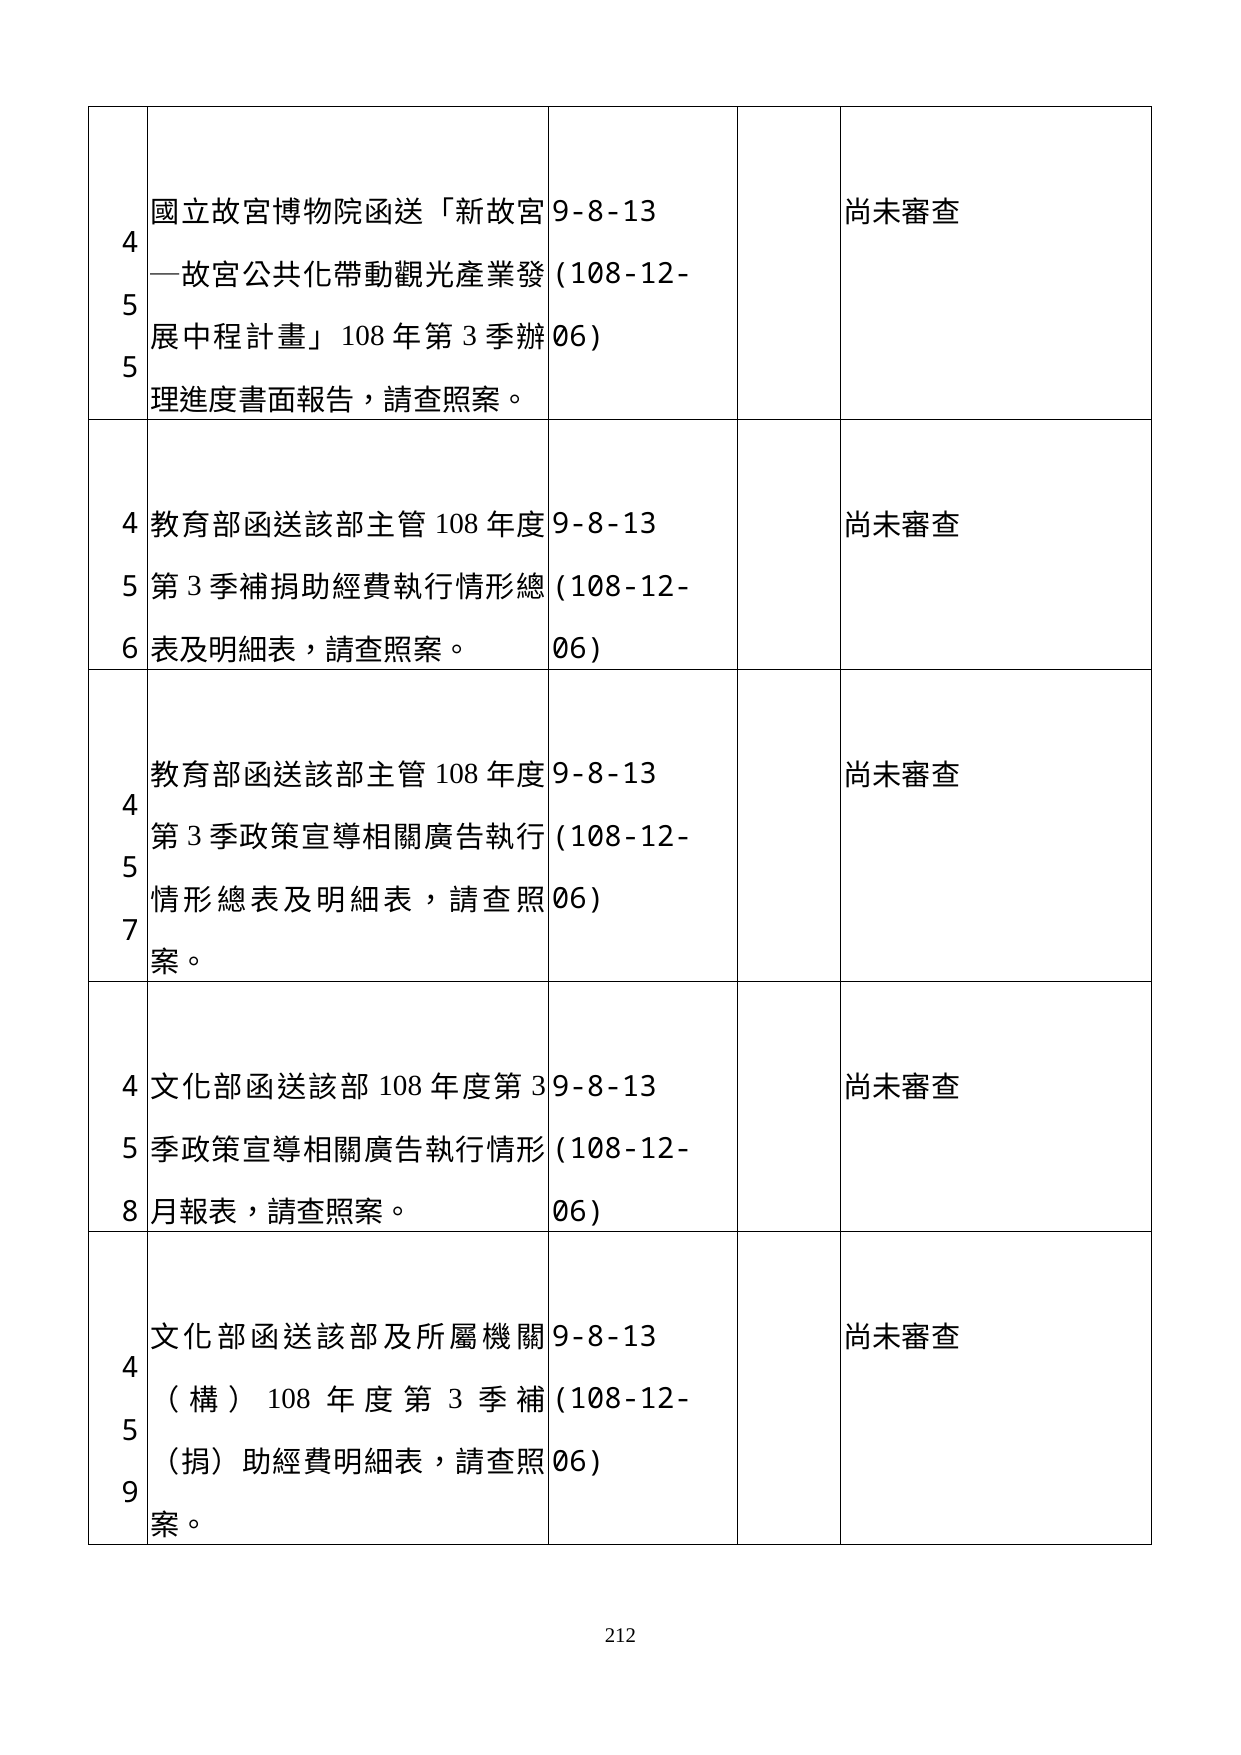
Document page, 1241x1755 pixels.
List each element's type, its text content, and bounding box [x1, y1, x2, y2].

table_cell [738, 107, 840, 418]
table_cell 教育部函送該部主管108年度第3季政策宣導相關廣告執行情形總表及明細表，請查照案。 [148, 670, 548, 981]
table_cell 文化部函送該部及所屬機關（構）108年度第3季補（捐）助經費明細表，請查照案。 [148, 1232, 548, 1543]
table_cell 9-8-13 (108-12-06) [549, 982, 737, 1231]
table_cell [738, 1232, 840, 1543]
table_cell [738, 670, 840, 981]
table_cell 國立故宮博物院函送「新故宮─故宮公共化帶動觀光產業發展中程計畫」108年第3季辦理進度書面報告，請查照案。 [148, 107, 548, 418]
table_cell 9-8-13 (108-12-06) [549, 420, 737, 668]
table_cell 文化部函送該部108年度第3季政策宣導相關廣告執行情形月報表，請查照案。 [148, 982, 548, 1231]
table_cell 尚未審查 [841, 107, 1151, 418]
table_cell [89, 982, 147, 1231]
table_cell [738, 420, 840, 668]
table_cell 教育部函送該部主管108年度第3季補捐助經費執行情形總表及明細表，請查照案。 [148, 420, 548, 668]
table_cell [89, 1232, 147, 1543]
table_cell 9-8-13 (108-12-06) [549, 107, 737, 418]
table_cell [89, 107, 147, 418]
table_cell 9-8-13 (108-12-06) [549, 670, 737, 981]
table_cell [89, 420, 147, 668]
table_cell 9-8-13 (108-12-06) [549, 1232, 737, 1543]
table_cell 尚未審查 [841, 420, 1151, 668]
table_cell 尚未審查 [841, 982, 1151, 1231]
table_cell [89, 670, 147, 981]
table_cell 尚未審查 [841, 1232, 1151, 1543]
table_cell 尚未審查 [841, 670, 1151, 981]
table_cell [738, 982, 840, 1231]
